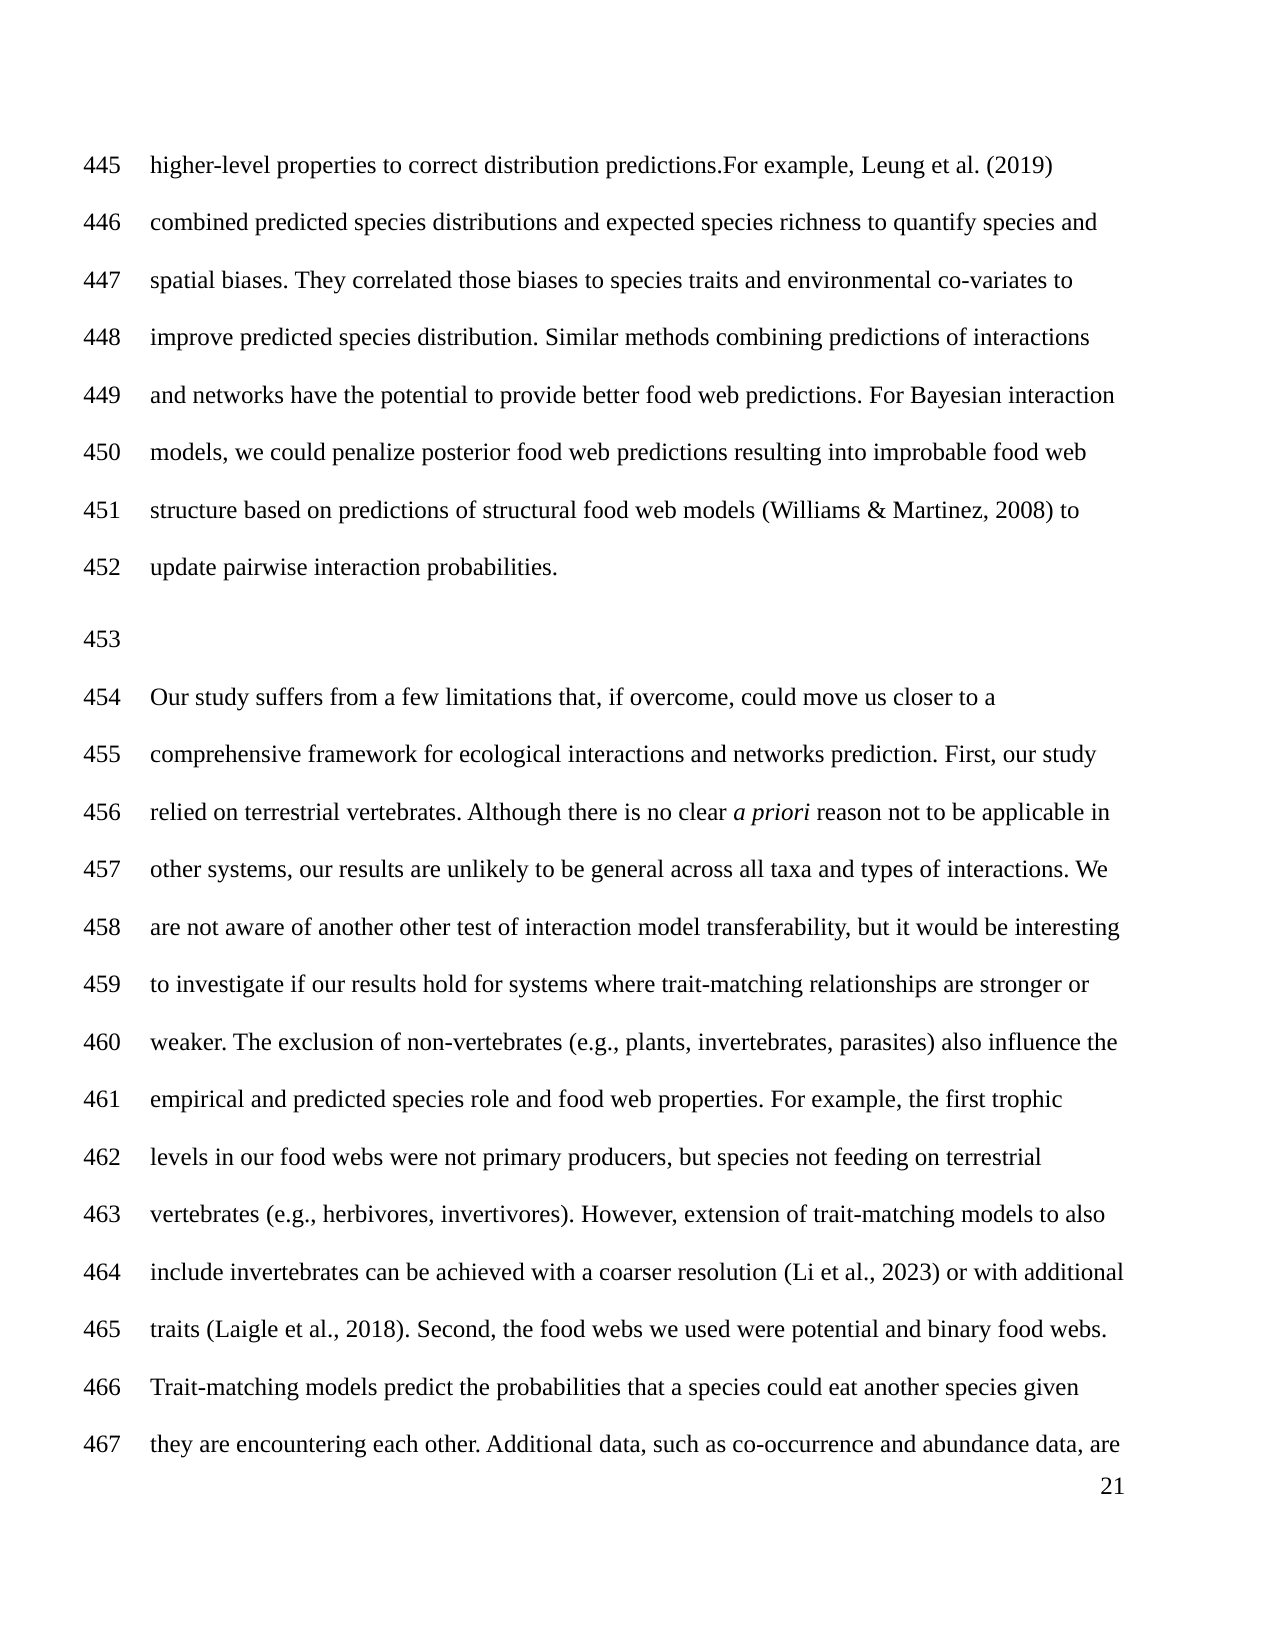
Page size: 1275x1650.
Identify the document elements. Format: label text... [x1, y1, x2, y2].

text Our study suffers from a few limitations that, if overcome, could move us closer to a comprehensive framework for ecological interactions and networks prediction. First, our study relied on terrestrial vertebrates. Although there is no clear a priori reason not to be applicable in other systems, our results are unlikely to be general across all taxa and types of interactions. We are not aware of another other test of interaction model transferability, but it would be interesting to investigate if our results hold for systems where trait-matching relationships are stronger or weaker. The exclusion of non-vertebrates (e.g., plants, invertebrates, parasites) also influence the empirical and predicted species role and food web properties. For example, the first trophic levels in our food webs were not primary producers, but species not feeding on terrestrial vertebrates (e.g., herbivores, invertivores). However, extension of trait-matching models to also include invertebrates can be achieved with a coarser resolution (Li et al., 2023) or with additional traits (Laigle et al., 2018). Second, the food webs we used were potential and binary food webs. Trait-matching models predict the probabilities that a species could eat another species given they are encountering each other. Additional data, such as co-occurrence and abundance data, are [150, 682, 1125, 1458]
text higher-level properties to correct distribution predictions.For example, Leung et al. (2019) combined predicted species distributions and expected species richness to quantify species and spatial biases. They correlated those biases to species traits and environmental co-variates to improve predicted species distribution. Similar methods combining predictions of interactions and networks have the potential to provide better food web predictions. For Bayesian interaction models, we could penalize posterior food web predictions resulting into improbable food web structure based on predictions of structural food web models (Williams & Martinez, 2008) to update pairwise interaction probabilities. [150, 150, 1125, 581]
